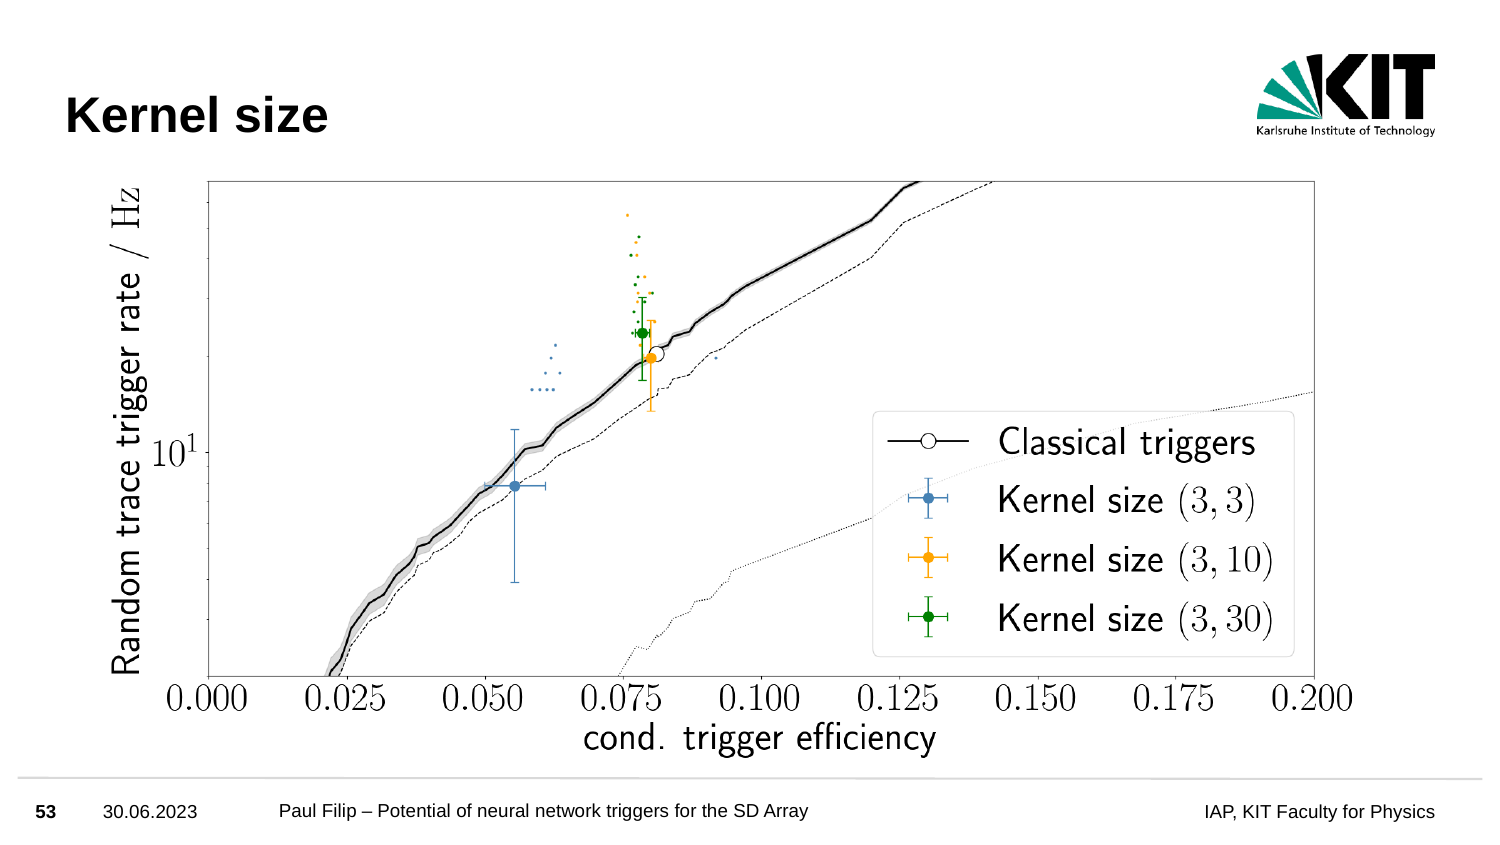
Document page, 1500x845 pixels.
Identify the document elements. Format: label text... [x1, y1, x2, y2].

slide_number 30.06.2023 [102, 778, 272, 844]
title Kernel size [64, 48, 1192, 144]
slide_number 4 [35, 778, 89, 844]
picture [102, 174, 1362, 764]
picture [1257, 54, 1435, 137]
